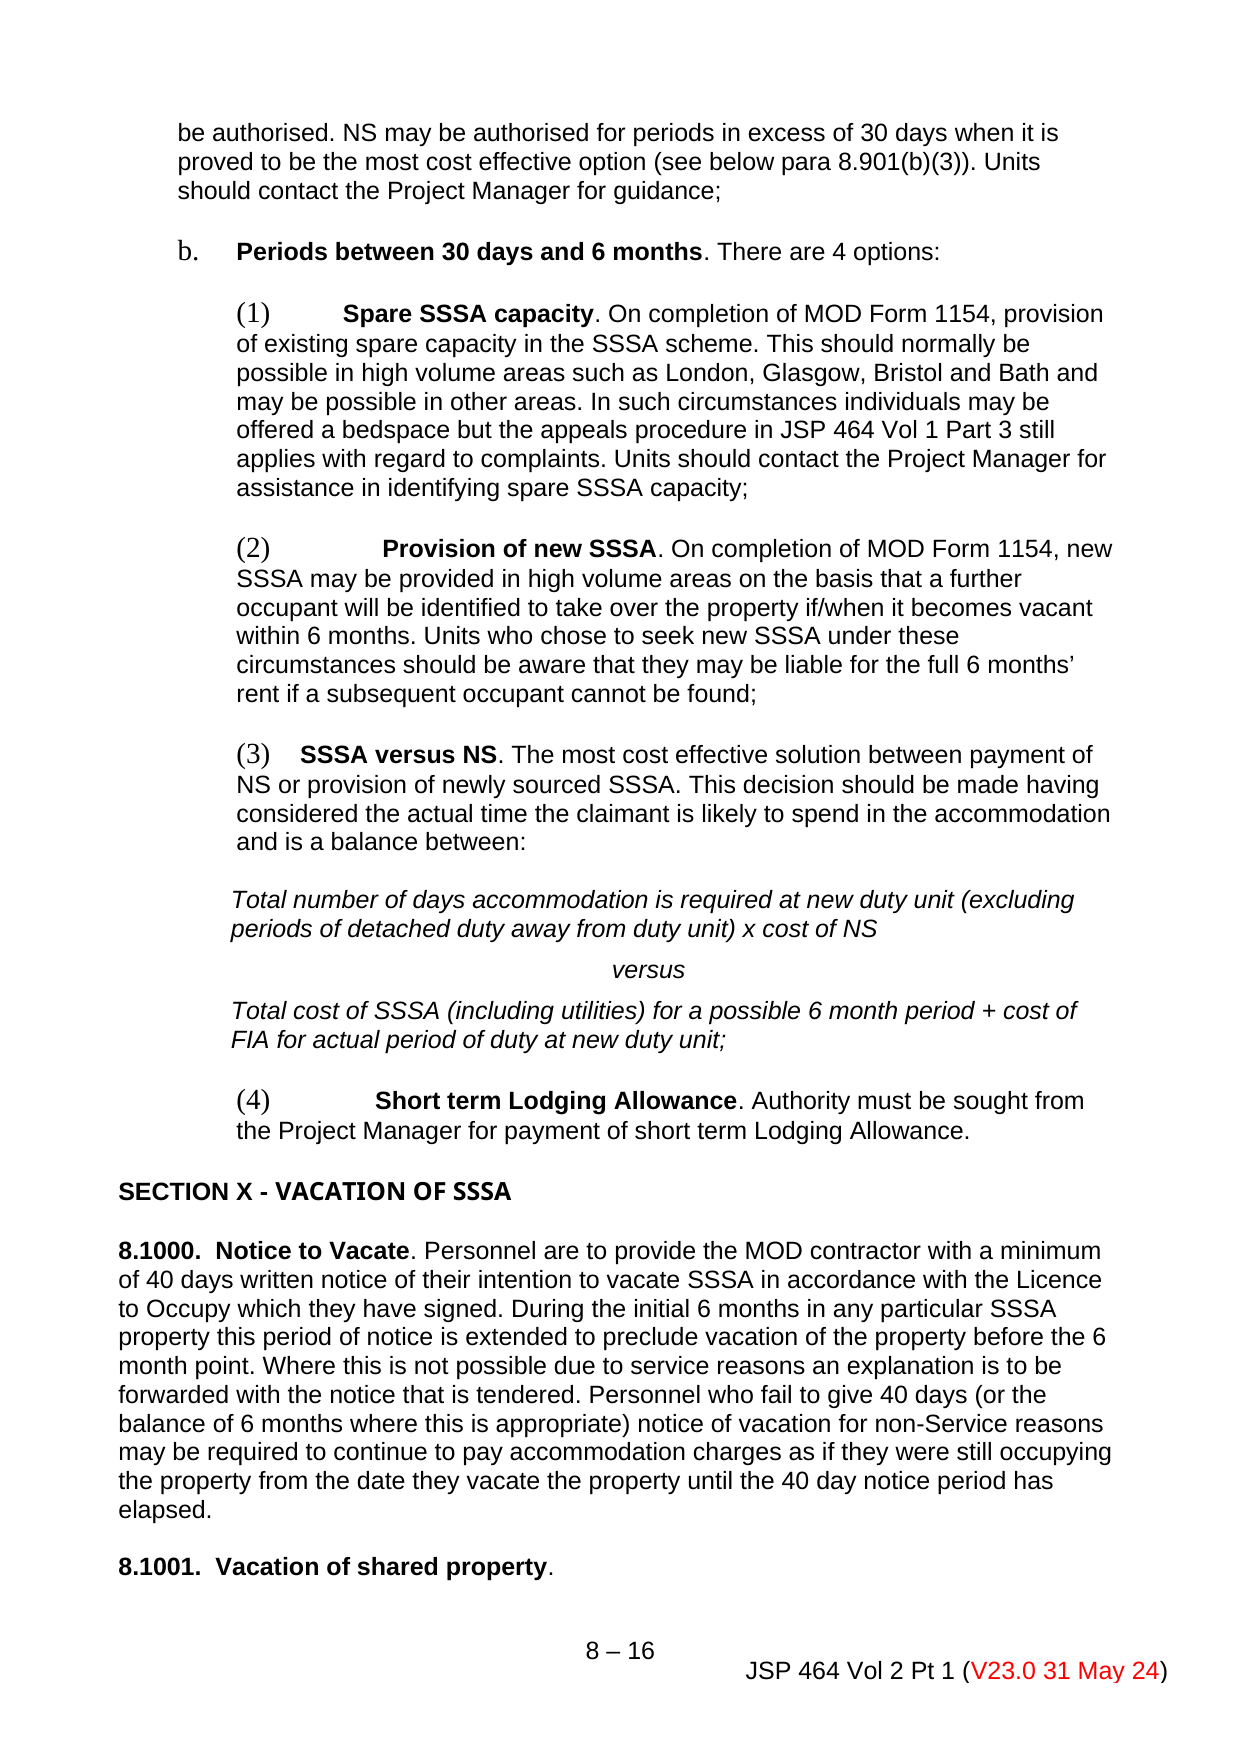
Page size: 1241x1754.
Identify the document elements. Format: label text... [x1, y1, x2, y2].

text 8.1000. Notice to Vacate. Personnel are to provide the MOD contractor with a minimum of 40 days written notice of their intention to vacate SSSA in accordance with the Licence to Occupy which they have signed. During the initial 6 months in any particular SSSA property this period of notice is extended to preclude vacation of the property before the 6 month point. Where this is not possible due to service reasons an explanation is to be forwarded with the notice that is tendered. Personnel who fail to give 40 days (or the balance of 6 months where this is appropriate) notice of vacation for non-Service reasons may be required to continue to pay accommodation charges as if they were still occupying the property from the date they vacate the property until the 40 day notice period has elapsed. [118, 1236, 1122, 1524]
text Total cost of SSSA (including utilities) for a possible 6 month period + cost of FIA for actual period of duty at new duty unit; [231, 996, 1122, 1053]
list Periods between 30 days and 6 months. There are 4 options: [177, 233, 1122, 267]
text 8.1001. Vacation of shared property. [118, 1552, 1122, 1581]
subtitle SECTION X - VACATION OF SSSA [118, 1173, 1122, 1207]
list SSSA versus NS. The most cost effective solution between payment of NS or provision of newly sourced SSSA. This decision should be made having considered the actual time the claimant is likely to spend in the accommodation and is a balance between: [236, 736, 1122, 856]
text Total number of days accommodation is required at new duty unit (excluding periods of detached duty away from duty unit) x cost of NS [231, 885, 1122, 942]
list be authorised. NS may be authorised for periods in excess of 30 days when it is proved to be the most cost effective option (see below para 8.901(b)(3)). Units should contact the Project Manager for guidance; [177, 118, 1122, 204]
list Provision of new SSSA. On completion of MOD Form 1154, new SSSA may be provided in high volume areas on the basis that a further occupant will be identified to take over the property if/when it becomes vacant within 6 months. Units who chose to seek new SSSA under these circumstances should be aware that they may be liable for the full 6 months’ rent if a subsequent occupant cannot be found; [236, 530, 1122, 707]
text versus [177, 955, 1122, 983]
list Short term Lodging Allowance. Authority must be sought from the Project Manager for payment of short term Lodging Allowance. [236, 1082, 1122, 1144]
list Spare SSSA capacity. On completion of MOD Form 1154, provision of existing spare capacity in the SSSA scheme. This should normally be possible in high volume areas such as London, Glasgow, Bristol and Bath and may be possible in other areas. In such circumstances individuals may be offered a bedspace but the appeals procedure in JSP 464 Vol 1 Part 3 still applies with regard to complaints. Units should contact the Project Manager for assistance in identifying spare SSSA capacity; [236, 295, 1122, 501]
